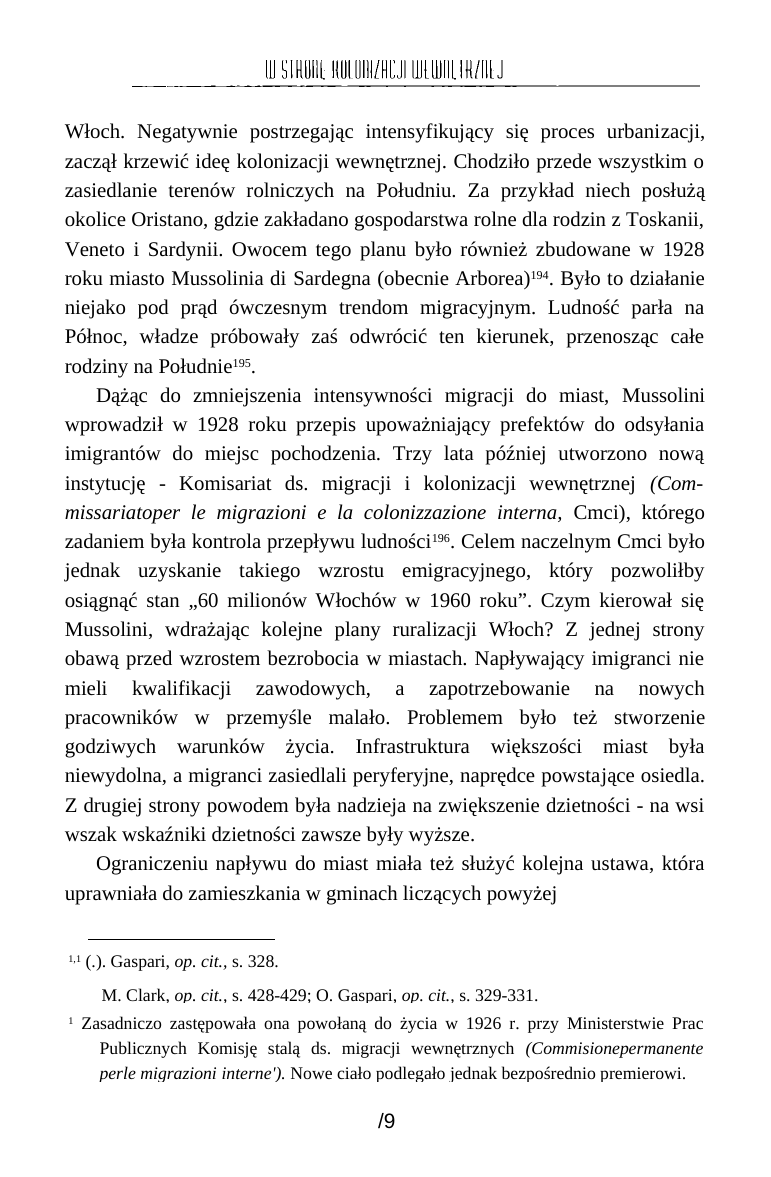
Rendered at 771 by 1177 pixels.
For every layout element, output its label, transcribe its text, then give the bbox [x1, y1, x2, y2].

text 1,1 (.). Gaspari, op. cit., s. 328. [68, 951, 705, 972]
text 1 Zasadniczo zastępowała ona powołaną do życia w 1926 r. przy Ministerstwie Prac Publicznych Komisję stalą ds. migracji wewnętrznych (Commisionepermanente perle migrazioni interne'). Nowe ciało podlegało jednak bezpośrednio premierowi. [68, 1013, 705, 1081]
text M. Clark, op. cit., s. 428-429; O. Gaspari, op. cit., s. 329-331. [68, 985, 705, 1003]
text /9 [68, 1109, 705, 1133]
text Dążąc do zmniejszenia intensywności migracji do miast, Mussolini wprowadził w 1928 roku przepis upoważniający prefektów do odsyłania imigrantów do miejsc pochodzenia. Trzy lata później utworzono nową instytucję - Komisariat ds. migracji i kolonizacji wewnętrznej (Com- missariatoper le migrazioni e la colonizzazione interna, Cmci), którego zadaniem była kontrola przepływu ludności196. Celem naczelnym Cmci było jednak uzyskanie takiego wzrostu emigracyjnego, który pozwoliłby osiągnąć stan „60 milionów Włochów w 1960 roku”. Czym kierował się Mussolini, wdrażając kolejne plany ruralizacji Włoch? Z jednej strony obawą przed wzrostem bezrobocia w miastach. Napływający imigranci nie mieli kwalifikacji zawodowych, a zapotrzebowanie na nowych pracowników w przemyśle malało. Problemem było też stwo­rzenie godziwych warunków życia. Infrastruktura większości miast była niewydolna, a migranci zasiedlali peryferyjne, naprędce powsta­jące osiedla. Z drugiej strony powodem była nadzieja na zwiększenie dzietności - na wsi wszak wskaźniki dzietności zawsze były wyższe. [64, 383, 705, 846]
text Ograniczeniu napływu do miast miała też służyć kolejna ustawa, która uprawniała do zamieszkania w gminach liczących powyżej [64, 851, 705, 904]
text Włoch. Negatywnie postrzegając intensyfikujący się proces urbani­zacji, zaczął krzewić ideę kolonizacji wewnętrznej. Chodziło przede wszystkim o zasiedlanie terenów rolniczych na Południu. Za przy­kład niech posłużą okolice Oristano, gdzie zakładano gospodarstwa rolne dla rodzin z Toskanii, Veneto i Sardynii. Owocem tego planu było również zbudowane w 1928 roku miasto Mussolinia di Sardegna (obecnie Arborea)194. Było to działanie niejako pod prąd ówczesnym trendom migracyjnym. Ludność parła na Północ, władze próbowały zaś odwrócić ten kierunek, przenosząc całe rodziny na Południe195. [64, 119, 705, 378]
picture [132, 60, 700, 87]
